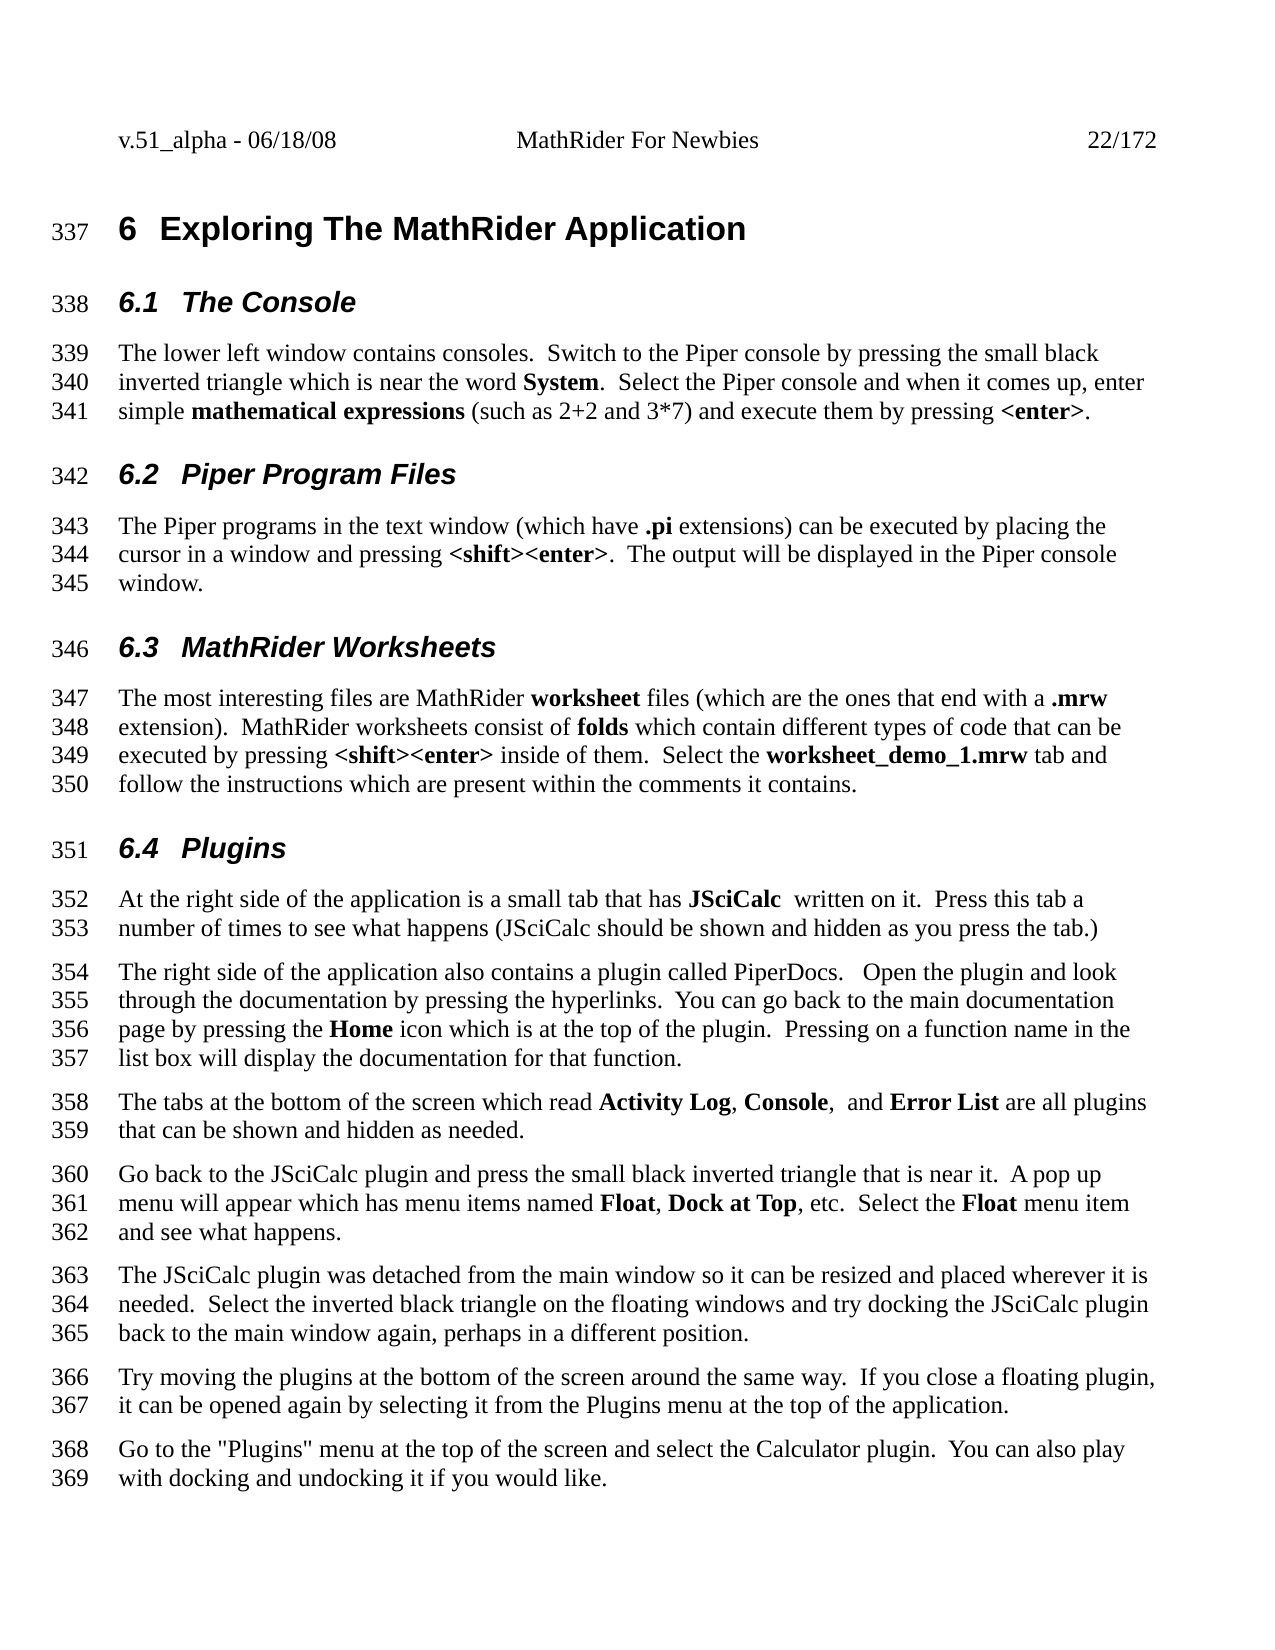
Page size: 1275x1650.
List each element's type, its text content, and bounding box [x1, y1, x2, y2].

text The most interesting files are MathRider worksheet files (which are the ones that end with a .mrw extension). MathRider worksheets consist of folds which contain different types of code that can be executed by pressing <shift><enter> inside of them. Select the worksheet_demo_1.mrw tab and follow the instructions which are present within the comments it contains. [118, 683, 1157, 798]
text Go back to the JSciCalc plugin and press the small black inverted triangle that is near it. A pop up menu will appear which has menu items named Float, Dock at Top, etc. Select the Float menu item and see what happens. [118, 1159, 1157, 1245]
text The tabs at the bottom of the screen which read Activity Log, Console, and Error List are all plugins that can be shown and hidden as needed. [118, 1087, 1157, 1144]
text At the right side of the application is a small tab that has JSciCalc written on it. Press this tab a number of times to see what happens (JSciCalc should be shown and hidden as you press the tab.) [118, 884, 1157, 942]
text The lower left window contains consoles. Switch to the Piper console by pressing the small black inverted triangle which is near the word System. Select the Piper console and when it comes up, enter simple mathematical expressions (such as 2+2 and 3*7) and execute them by pressing <enter>. [118, 338, 1157, 425]
subtitle The Console [118, 285, 1157, 318]
subtitle Exploring The MathRider Application [118, 209, 1157, 247]
text Try moving the plugins at the bottom of the screen around the same way. If you close a floating plugin, it can be opened again by selecting it from the Plugins menu at the top of the application. [118, 1362, 1157, 1419]
text The Piper programs in the text window (which have .pi extensions) can be executed by placing the cursor in a window and pressing <shift><enter>. The output will be displayed in the Piper console window. [118, 511, 1157, 597]
text The JSciCalc plugin was detached from the main window so it can be resized and placed wherever it is needed. Select the inverted black triangle on the floating windows and try docking the JSciCalc plugin back to the main window again, perhaps in a different position. [118, 1260, 1157, 1347]
subtitle MathRider Worksheets [118, 629, 1157, 663]
text The right side of the application also contains a plugin called PiperDocs. Open the plugin and look through the documentation by pressing the hyperlinks. You can go back to the main documentation page by pressing the Home icon which is at the top of the plugin. Pressing on a function name in the list box will display the documentation for that function. [118, 957, 1157, 1072]
text Go to the "Plugins" menu at the top of the screen and select the Calculator plugin. You can also play with docking and undocking it if you would like. [118, 1434, 1157, 1492]
subtitle Plugins [118, 831, 1157, 864]
subtitle Piper Program Files [118, 457, 1157, 491]
